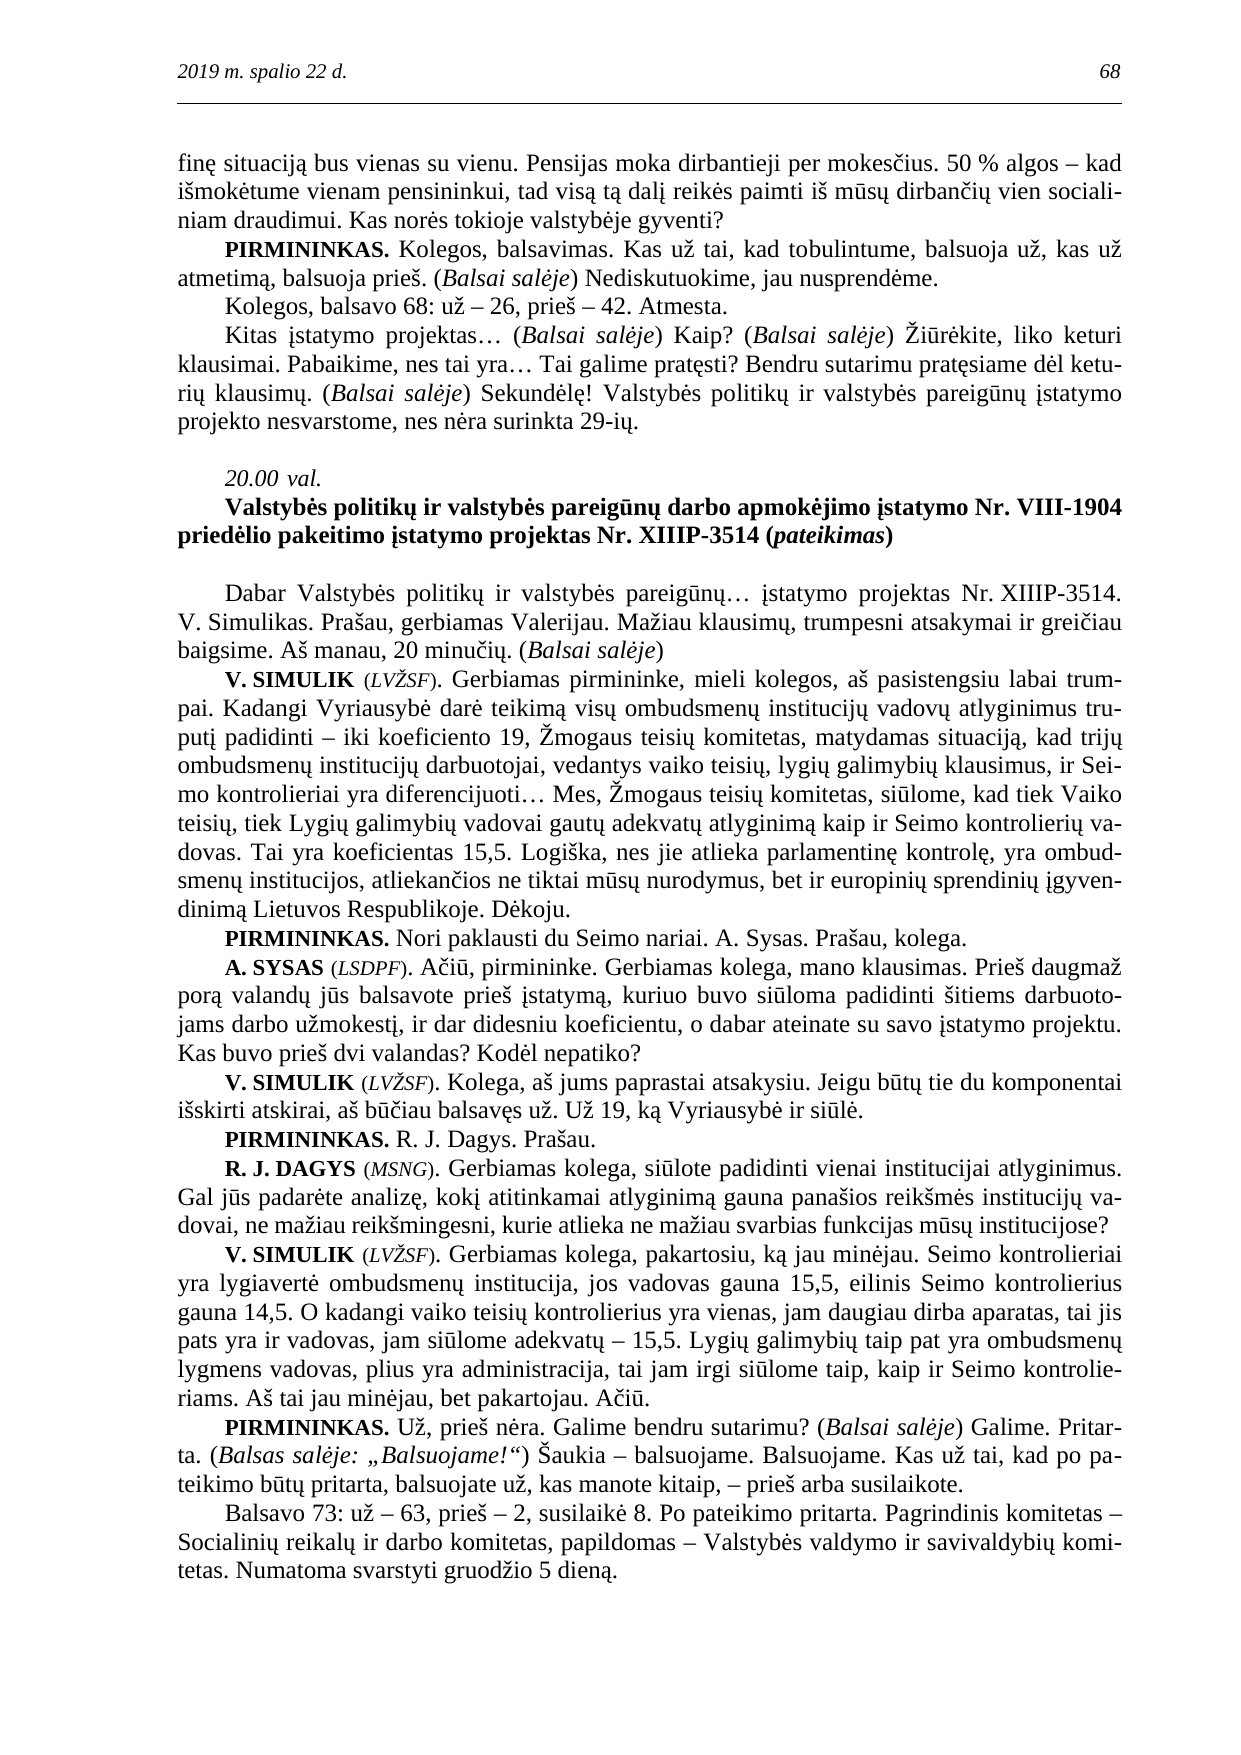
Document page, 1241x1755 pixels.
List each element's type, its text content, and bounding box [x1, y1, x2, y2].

text PIRMININKAS. Už, prieš nė­ra. Ga­li­me ben­dru su­ta­ri­mu? (Bal­sai sa­lė­je) Ga­li­me. Pri­tar­ta. (Bal­sas sa­lė­je: „Bal­suo­ja­me!“) Šau­kia – bal­suo­ja­me. Bal­suo­ja­me. Kas už tai, kad po pa­tei­ki­mo bū­tų pri­tar­ta, bal­suo­ja­te už, kas ma­no­te ki­taip, – prieš ar­ba su­si­lai­ko­te. [177, 1412, 1122, 1498]
text A. SYSAS (LSDPF). Ačiū, pir­mi­nin­ke. Ger­bia­mas ko­le­ga, ma­no klau­si­mas. Prieš daug­maž po­rą va­lan­dų jūs bal­sa­vo­te prieš įsta­ty­mą, ku­riuo bu­vo siū­lo­ma pa­di­din­ti ši­tiems dar­buo­to­jams dar­bo už­mo­kes­tį, ir dar di­des­niu ko­e­fi­cien­tu, o da­bar at­ei­na­te su sa­vo įsta­ty­mo pro­jek­tu. Kas bu­vo prieš dvi va­lan­das? Ko­dėl ne­pa­ti­ko? [177, 952, 1122, 1067]
text Da­bar Vals­ty­bės po­li­ti­kų ir vals­ty­bės pa­rei­gū­nų… įsta­ty­mo pro­jek­tas Nr. XIIIP-3514. V. Si­mu­li­kas. Pra­šau, ger­bia­mas Va­le­ri­jau. Ma­žiau klau­si­mų, trum­pes­ni at­sa­ky­mai ir grei­čiau baig­si­me. Aš ma­nau, 20 mi­nu­čių. (Bal­sai sa­lė­je) [177, 578, 1122, 664]
text Ko­le­gos, bal­sa­vo 68: už – 26, prieš – 42. At­mes­ta. [177, 291, 1122, 320]
text PIRMININKAS. R. J. Da­gys. Pra­šau. [177, 1124, 1122, 1153]
text PIRMININKAS. No­ri pa­klaus­ti du Sei­mo na­riai. A. Sy­sas. Pra­šau, ko­le­ga. [177, 923, 1122, 952]
text PIRMININKAS. Ko­le­gos, bal­sa­vi­mas. Kas už tai, kad to­bu­lin­tu­me, bal­suo­ja už, kas už at­me­ti­mą, bal­suo­ja prieš. (Bal­sai sa­lė­je) Ne­dis­ku­tuo­ki­me, jau nu­spren­dė­me. [177, 234, 1122, 291]
text 20.00 val. [224, 464, 1122, 492]
text finę si­tu­a­ci­ją bus vie­nas su vie­nu. Pen­si­jas mo­ka dir­ban­tie­ji per mo­kes­čius. 50 % al­gos – kad iš­mo­kė­tu­me vie­nam pen­si­nin­kui, tad vi­są tą da­lį rei­kės pa­im­ti iš mū­sų dir­ban­čių vien so­cia­li­niam drau­di­mui. Kas no­rės to­kio­je vals­ty­bė­je gy­ven­ti? [177, 148, 1122, 234]
text Ki­tas įsta­ty­mo pro­jek­tas… (Bal­sai sa­lė­je) Kaip? (Bal­sai sa­lė­je) Žiū­rė­ki­te, li­ko ke­tu­ri klau­si­mai. Pa­bai­ki­me, nes tai yra… Tai ga­li­me pra­tęs­ti? Ben­dru su­ta­ri­mu pra­tę­sia­me dėl ke­tu­rių klau­si­mų. (Bal­sai sa­lė­je) Se­kun­dė­lę! Vals­ty­bės po­li­ti­kų ir vals­ty­bės pa­rei­gū­nų įsta­ty­mo pro­jek­to ne­svars­to­me, nes nė­ra su­rink­ta 29-ių. [177, 320, 1122, 435]
text V. SIMULIK (LVŽSF). Ko­le­ga, aš jums pa­pras­tai at­sa­ky­siu. Jei­gu bū­tų tie du kom­po­nen­tai iš­skir­ti at­ski­rai, aš bū­čiau bal­sa­vęs už. Už 19, ką Vy­riau­sy­bė ir siū­lė. [177, 1067, 1122, 1124]
text V. SIMULIK (LVŽSF). Ger­bia­mas pir­mi­nin­ke, mie­li ko­le­gos, aš pa­si­steng­siu la­bai trum­pai. Ka­dan­gi Vy­riau­sy­bė da­rė tei­ki­mą vi­sų om­bud­sme­nų ins­ti­tu­ci­jų va­do­vų at­ly­gi­ni­mus tru­pu­tį pa­di­din­ti – iki ko­e­fi­cien­to 19, Žmo­gaus tei­sių ko­mi­te­tas, ma­ty­da­mas si­tu­a­ci­ją, kad tri­jų om­bud­sme­nų ins­ti­tu­ci­jų dar­buo­to­jai, ve­dan­tys vai­ko tei­sių, ly­gių ga­li­my­bių klau­si­mus, ir Sei­mo kon­tro­lie­riai yra di­fe­ren­ci­juo­ti… Mes, Žmo­gaus tei­sių ko­mi­te­tas, siū­lo­me, kad tiek Vai­ko tei­sių, tiek Ly­gių ga­li­my­bių va­do­vai gau­tų adek­va­tų at­ly­gi­ni­mą kaip ir Sei­mo kon­tro­lie­rių va­do­vas. Tai yra ko­e­fi­cien­tas 15,5. Lo­giš­ka, nes jie at­lie­ka par­la­men­ti­nę kon­tro­lę, yra om­bud­sme­nų ins­ti­tu­ci­jos, at­lie­kan­čios ne tik­tai mū­sų nu­ro­dy­mus, bet ir eu­ro­pi­nių spren­di­nių įgy­ven­di­ni­mą Lie­tu­vos Res­pub­li­ko­je. Dė­ko­ju. [177, 664, 1122, 923]
text Bal­sa­vo 73: už – 63, prieš – 2, su­si­lai­kė 8. Po pa­tei­ki­mo pri­tar­ta. Pa­grin­di­nis ko­mi­te­tas – So­cia­li­nių rei­ka­lų ir dar­bo ko­mi­te­tas, pa­pil­do­mas – Vals­ty­bės val­dy­mo ir sa­vi­val­dy­bių ko­mi­te­tas. Nu­ma­to­ma svars­ty­ti gruo­džio 5 die­ną. [177, 1498, 1122, 1584]
text R. J. DAGYS (MSNG). Ger­bia­mas ko­le­ga, siū­lo­te pa­di­din­ti vie­nai ins­ti­tu­ci­jai at­ly­gi­ni­mus. Gal jūs pa­da­rė­te ana­li­zę, ko­kį ati­tin­ka­mai at­ly­gi­ni­mą gau­na pa­na­šios reikš­mės ins­ti­tu­ci­jų va­do­vai, ne ma­žiau reikš­min­ges­ni, ku­rie at­lie­ka ne ma­žiau svar­bias funk­ci­jas mū­sų ins­ti­tu­ci­jo­se? [177, 1153, 1122, 1239]
text V. SIMULIK (LVŽSF). Ger­bia­mas ko­le­ga, pa­kar­to­siu, ką jau mi­nė­jau. Sei­mo kon­tro­lie­riai yra ly­gia­ver­tė om­bud­sme­nų ins­ti­tu­ci­ja, jos va­do­vas gau­na 15,5, ei­li­nis Sei­mo kon­tro­lie­rius gau­na 14,5. O ka­dan­gi vai­ko tei­sių kon­tro­lie­rius yra vie­nas, jam dau­giau dir­ba apa­ra­tas, tai jis pats yra ir va­do­vas, jam siū­lo­me adek­va­tų – 15,5. Ly­gių ga­li­my­bių taip pat yra om­bud­sme­nų lyg­mens va­do­vas, plius yra ad­mi­nist­ra­ci­ja, tai jam ir­gi siū­lo­me taip, kaip ir Sei­mo kon­tro­lie­riams. Aš tai jau mi­nė­jau, bet pa­kar­to­jau. Ačiū. [177, 1239, 1122, 1412]
text Vals­ty­bės po­li­ti­kų ir vals­ty­bės pa­rei­gū­nų dar­bo ap­mo­kė­ji­mo įsta­ty­mo Nr. VIII-1904 prie­dė­lio pa­kei­ti­mo įsta­ty­mo pro­jek­tas Nr. XIIIP-3514 (pa­tei­ki­mas) [177, 492, 1122, 549]
